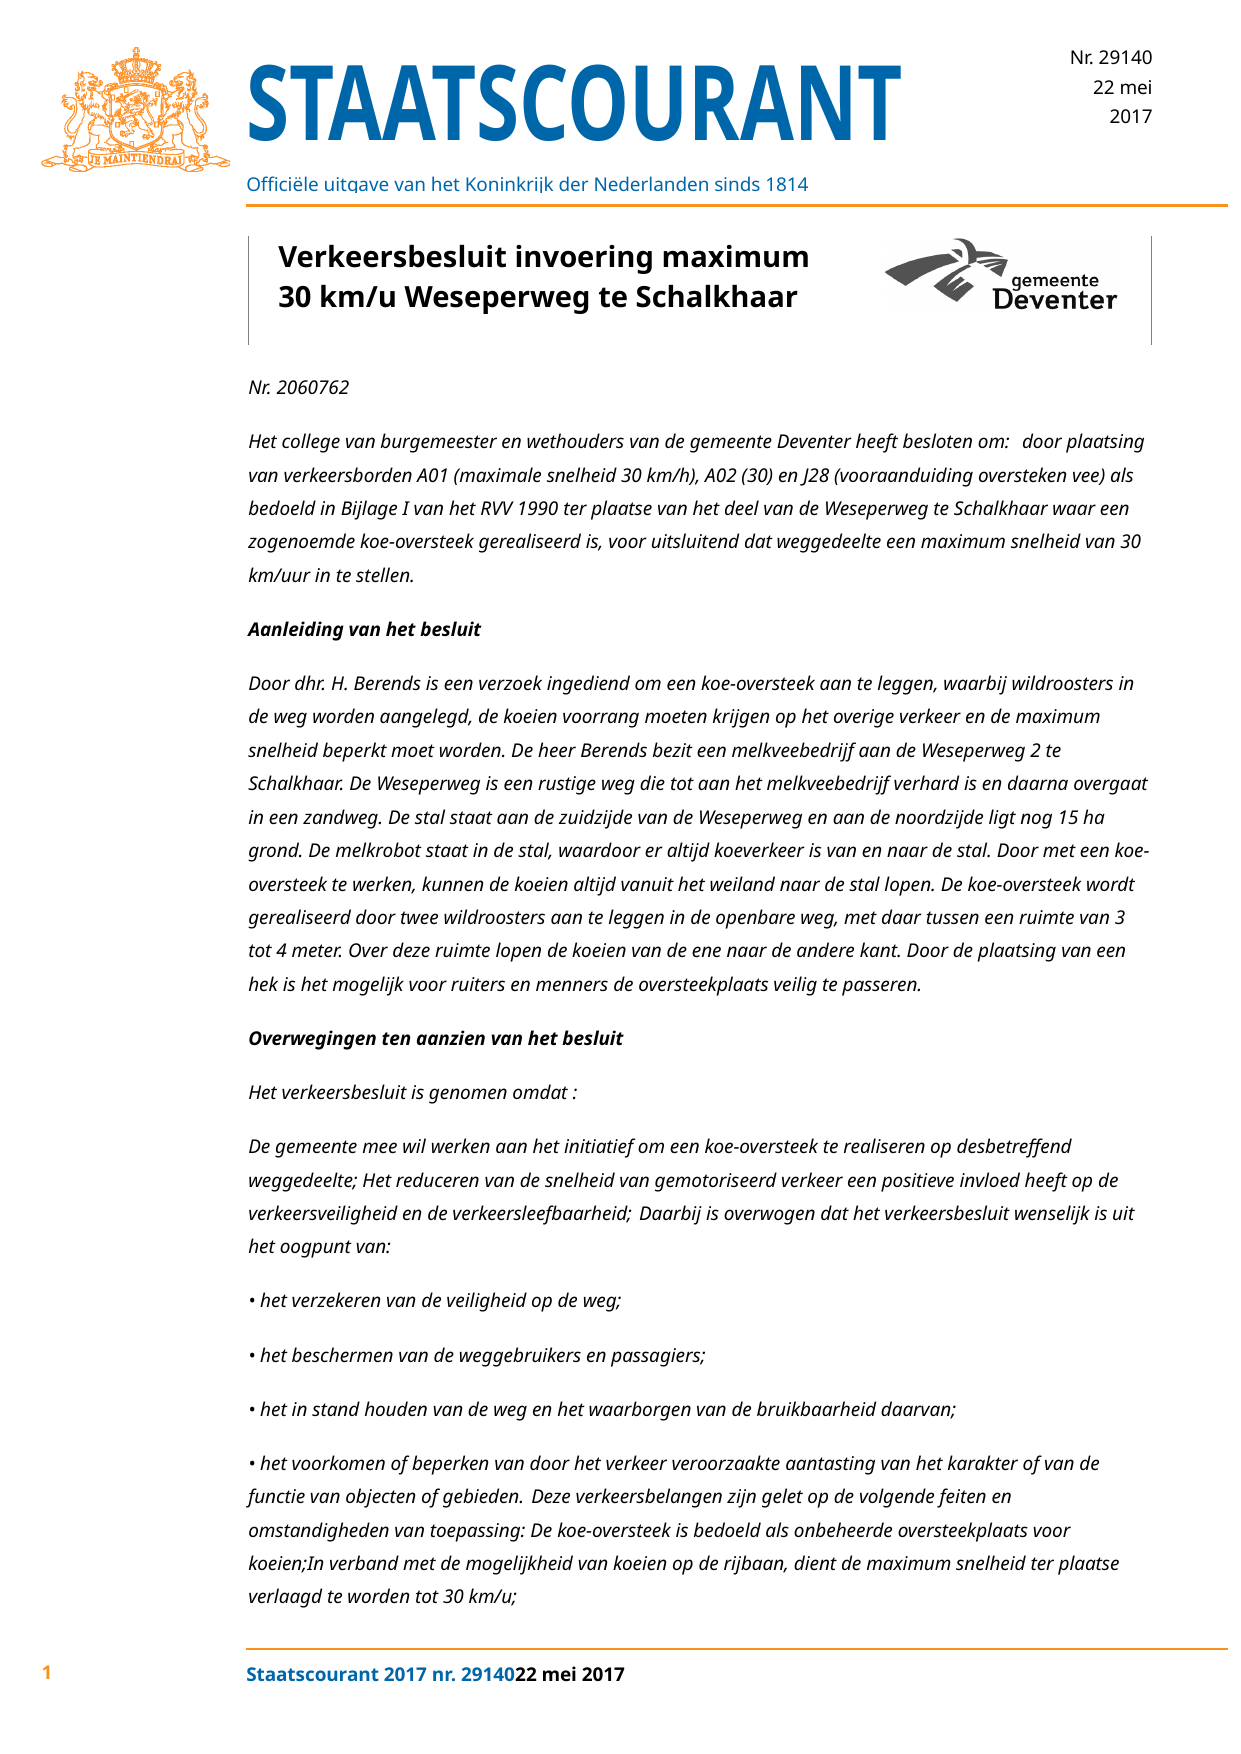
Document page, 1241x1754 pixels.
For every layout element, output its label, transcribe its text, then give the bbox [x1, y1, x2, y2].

text • het in stand houden van de weg en het waarborgen van de bruikbaarheid daarvan; [248, 1396, 1152, 1422]
text Door dhr. H. Berends is een verzoek ingediend om een koe-oversteek aan te leggen, waarbij wildroosters in de weg worden aangelegd, de koeien voorrang moeten krijgen op het overige verkeer en de maximum snelheid beperkt moet worden. De heer Berends bezit een melkveebedrijf aan de Weseperweg 2 te Schalkhaar. De Weseperweg is een rustige weg die tot aan het melkveebedrijf verhard is en daarna overgaat in een zandweg. De stal staat aan de zuidzijde van de Weseperweg en aan de noordzijde ligt nog 15 ha grond. De melkrobot staat in de stal, waardoor er altijd koeverkeer is van en naar de stal. Door met een koe-oversteek te werken, kunnen de koeien altijd vanuit het weiland naar de stal lopen. De koe-oversteek wordt gerealiseerd door twee wildroosters aan te leggen in de openbare weg, met daar tussen een ruimte van 3 tot 4 meter. Over deze ruimte lopen de koeien van de ene naar de andere kant. Door de plaatsing van een hek is het mogelijk voor ruiters en menners de oversteekplaats veilig te passeren. [248, 670, 1152, 997]
text Aanleiding van het besluit [248, 616, 1152, 642]
text Overwegingen ten aanzien van het besluit [248, 1025, 1152, 1051]
picture [41, 47, 231, 172]
table_header [850, 236, 1151, 345]
picture [882, 236, 1119, 311]
text De gemeente mee wil werken aan het initiatief om een koe-oversteek te realiseren op desbetreffend weggedeelte; Het reduceren van de snelheid van gemotoriseerd verkeer een positieve invloed heeft op de verkeersveiligheid en de verkeersleefbaarheid; Daarbij is overwogen dat het verkeersbesluit wenselijk is uit het oogpunt van: [248, 1133, 1152, 1259]
text • het verzekeren van de veiligheid op de weg; [248, 1288, 1152, 1313]
text Nr. 2060762 [248, 374, 1152, 400]
text • het beschermen van de weggebruikers en passagiers; [248, 1342, 1152, 1367]
text Het college van burgemeester en wethouders van de gemeente Deventer heeft besloten om: door plaatsing van verkeersborden A01 (maximale snelheid 30 km/h), A02 (30) en J28 (vooraanduiding oversteken vee) als bedoeld in Bijlage I van het RVV 1990 ter plaatse van het deel van de Weseperweg te Schalkhaar waar een zogenoemde koe-oversteek gerealiseerd is, voor uitsluitend dat weggedeelte een maximum snelheid van 30 km/uur in te stellen. [248, 428, 1152, 588]
text Het verkeersbesluit is genomen omdat : [248, 1079, 1152, 1105]
table_header Verkeersbesluit invoering maximum 30 km/u Weseperweg te Schalkhaar [249, 236, 850, 345]
text • het voorkomen of beperken van door het verkeer veroorzaakte aantasting van het karakter of van de functie van objecten of gebieden. Deze verkeersbelangen zijn gelet op de volgende feiten en omstandigheden van toepassing: De koe-oversteek is bedoeld als onbeheerde oversteekplaats voor koeien;In verband met de mogelijkheid van koeien op de rijbaan, dient de maximum snelheid ter plaatse verlaagd te worden tot 30 km/u; [248, 1450, 1152, 1609]
